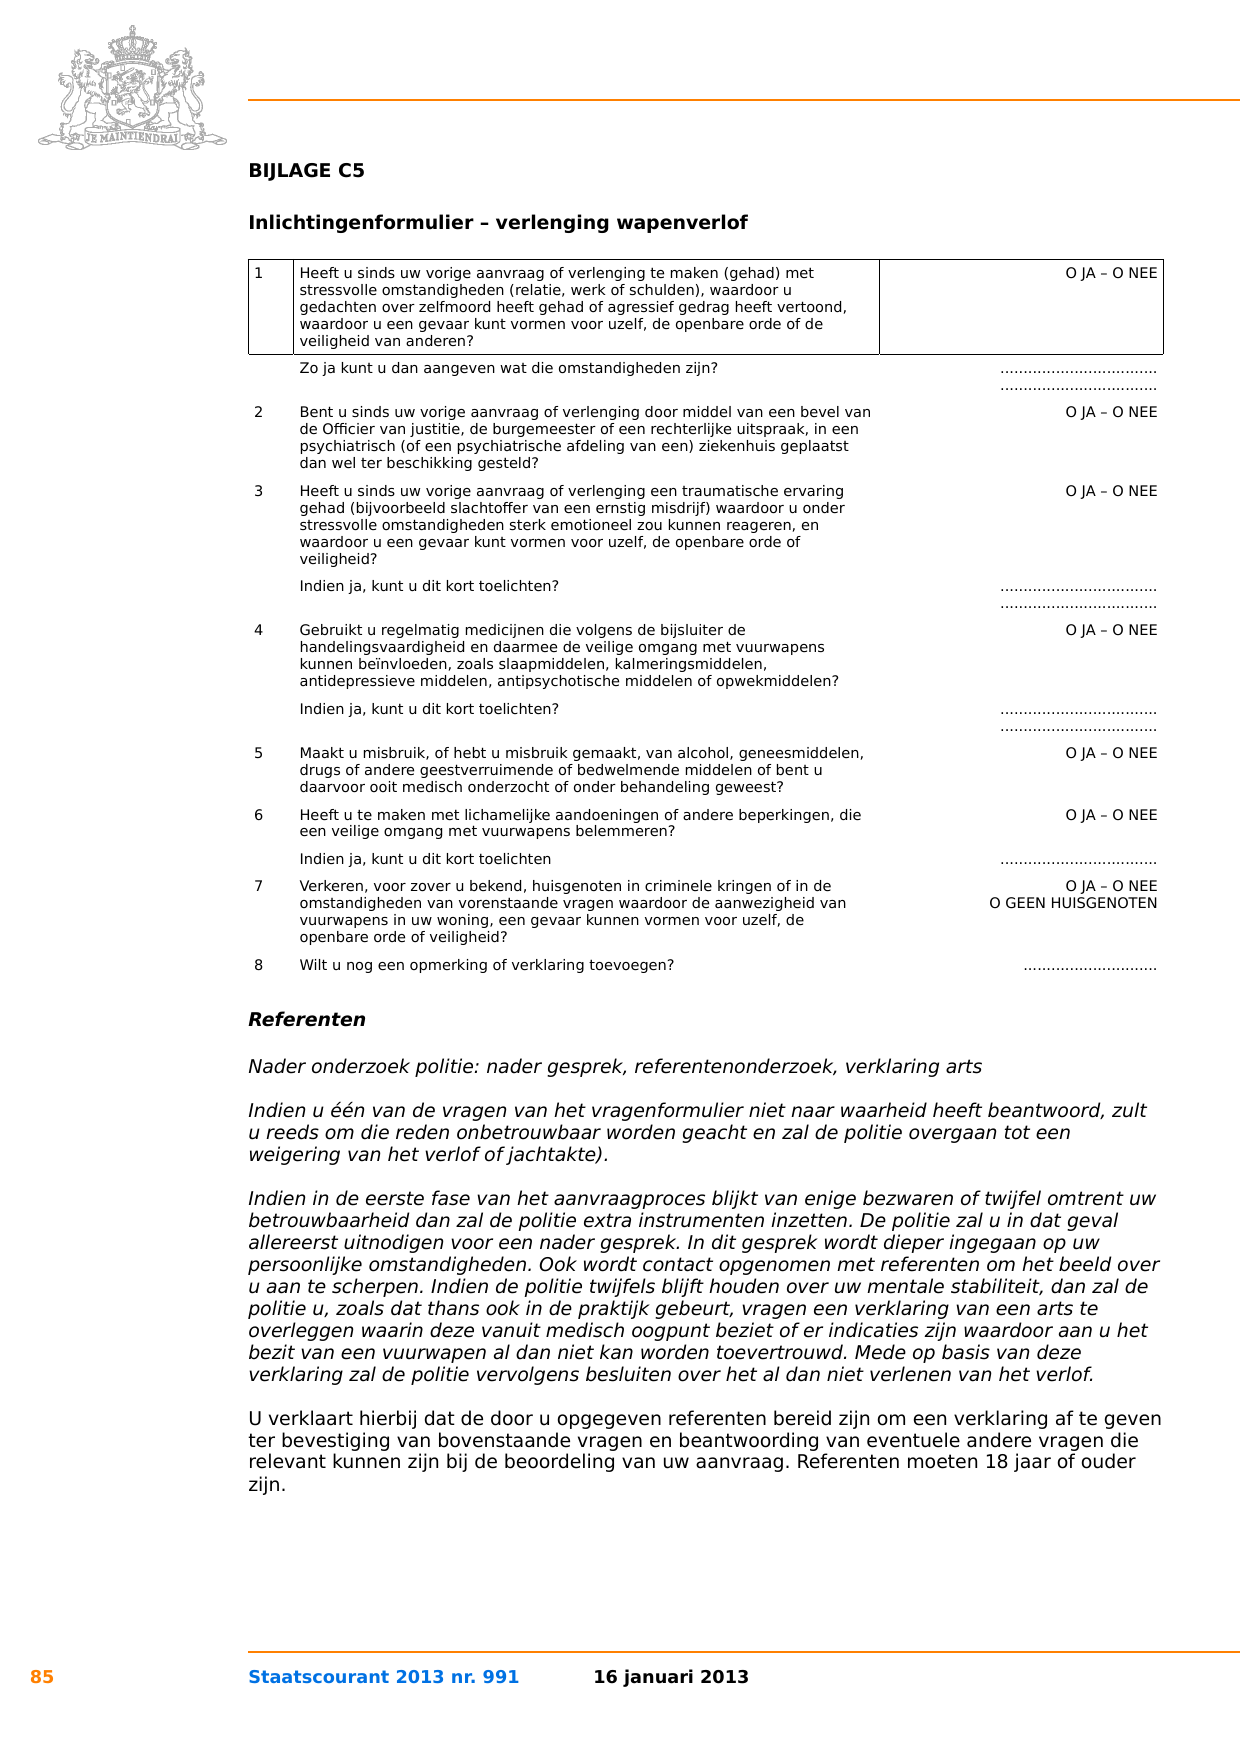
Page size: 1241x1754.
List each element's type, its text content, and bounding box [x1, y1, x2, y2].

table_cell .................................. .................................. [880, 355, 1163, 398]
picture [38, 25, 227, 150]
table_cell 6 [249, 802, 293, 845]
table_cell 4 [249, 618, 293, 695]
table_cell .................................. .................................. [880, 696, 1163, 739]
table_cell Indien ja, kunt u dit kort toelichten? [294, 696, 879, 739]
table_header Heeft u sinds uw vorige aanvraag of verlenging te maken (gehad) met stressvolle omstandigheden (relatie, werk of schulden), waardoor u gedachten over zelfmoord heeft gehad of agressief gedrag heeft vertoond, waardoor u een gevaar kunt vormen voor uzelf, de openbare orde of de veiligheid van anderen? [294, 260, 879, 354]
table_cell 3 [249, 478, 293, 572]
table_cell Bent u sinds uw vorige aanvraag of verlenging door middel van een bevel van de Officier van justitie, de burgemeester of een rechterlijke uitspraak, in een psychiatrisch (of een psychiatrische afdeling van een) ziekenhuis geplaatst dan wel ter beschikking gesteld? [294, 400, 879, 477]
table_cell 5 [249, 740, 293, 801]
table_cell O JA – O NEE [880, 478, 1163, 572]
table_cell O JA – O NEE [880, 400, 1163, 477]
table_cell Indien ja, kunt u dit kort toelichten [294, 846, 879, 872]
table_cell Heeft u te maken met lichamelijke aandoeningen of andere beperkingen, die een veilige omgang met vuurwapens belemmeren? [294, 802, 879, 845]
table_cell [249, 355, 293, 398]
table_cell .................................. [880, 846, 1163, 872]
table_cell Gebruikt u regelmatig medicijnen die volgens de bijsluiter de handelingsvaardigheid en daarmee de veilige omgang met vuurwapens kunnen beïnvloeden, zoals slaapmiddelen, kalmeringsmiddelen, antidepressieve middelen, antipsychotische middelen of opwekmiddelen? [294, 618, 879, 695]
table_cell 8 [249, 952, 293, 978]
table_cell Indien ja, kunt u dit kort toelichten? [294, 573, 879, 617]
table_cell O JA – O NEE O GEEN HUISGENOTEN [880, 874, 1163, 951]
subtitle BIJLAGE C5 [248, 160, 1163, 182]
text Indien u één van de vragen van het vragenformulier niet naar waarheid heeft beantwoord, zult u reeds om die reden onbetrouwbaar worden geacht en zal de politie overgaan tot een weigering van het verlof of jachtakte). [248, 1100, 1163, 1166]
subtitle Inlichtingenformulier – verlenging wapenverlof [248, 212, 1163, 234]
table_cell ............................. [880, 952, 1163, 978]
table_cell Wilt u nog een opmerking of verklaring toevoegen? [294, 952, 879, 978]
text Indien in de eerste fase van het aanvraagproces blijkt van enige bezwaren of twijfel omtrent uw betrouwbaarheid dan zal de politie extra instrumenten inzetten. De politie zal u in dat geval allereerst uitnodigen voor een nader gesprek. In dit gesprek wordt dieper ingegaan op uw persoonlijke omstandigheden. Ook wordt contact opgenomen met referenten om het beeld over u aan te scherpen. Indien de politie twijfels blijft houden over uw mentale stabiliteit, dan zal de politie u, zoals dat thans ook in de praktijk gebeurt, vragen een verklaring van een arts te overleggen waarin deze vanuit medisch oogpunt beziet of er indicaties zijn waardoor aan u het bezit van een vuurwapen al dan niet kan worden toevertrouwd. Mede op basis van deze verklaring zal de politie vervolgens besluiten over het al dan niet verlenen van het verlof. [248, 1188, 1163, 1386]
table_cell .................................. .................................. [880, 573, 1163, 617]
table_cell 2 [249, 400, 293, 477]
table_cell O JA – O NEE [880, 802, 1163, 845]
table_cell Zo ja kunt u dan aangeven wat die omstandigheden zijn? [294, 355, 879, 398]
subtitle Referenten [248, 1009, 1163, 1031]
table_cell [249, 573, 293, 617]
text U verklaart hierbij dat de door u opgegeven referenten bereid zijn om een verklaring af te geven ter bevestiging van bovenstaande vragen en beantwoording van eventuele andere vragen die relevant kunnen zijn bij de beoordeling van uw aanvraag. Referenten moeten 18 jaar of ouder zijn. [248, 1407, 1163, 1495]
text Nader onderzoek politie: nader gesprek, referentenonderzoek, verklaring arts [248, 1056, 1163, 1078]
table_header 1 [249, 260, 293, 354]
table_cell O JA – O NEE [880, 740, 1163, 801]
table_cell [249, 696, 293, 739]
table_cell [249, 846, 293, 872]
table_cell O JA – O NEE [880, 618, 1163, 695]
table_header O JA – O NEE [880, 260, 1163, 354]
table_cell Maakt u misbruik, of hebt u misbruik gemaakt, van alcohol, geneesmiddelen, drugs of andere geestverruimende of bedwelmende middelen of bent u daarvoor ooit medisch onderzocht of onder behandeling geweest? [294, 740, 879, 801]
table_cell Verkeren, voor zover u bekend, huisgenoten in criminele kringen of in de omstandigheden van vorenstaande vragen waardoor de aanwezigheid van vuurwapens in uw woning, een gevaar kunnen vormen voor uzelf, de openbare orde of veiligheid? [294, 874, 879, 951]
table_cell Heeft u sinds uw vorige aanvraag of verlenging een traumatische ervaring gehad (bijvoorbeeld slachtoffer van een ernstig misdrijf) waardoor u onder stressvolle omstandigheden sterk emotioneel zou kunnen reageren, en waardoor u een gevaar kunt vormen voor uzelf, de openbare orde of veiligheid? [294, 478, 879, 572]
table_cell 7 [249, 874, 293, 951]
